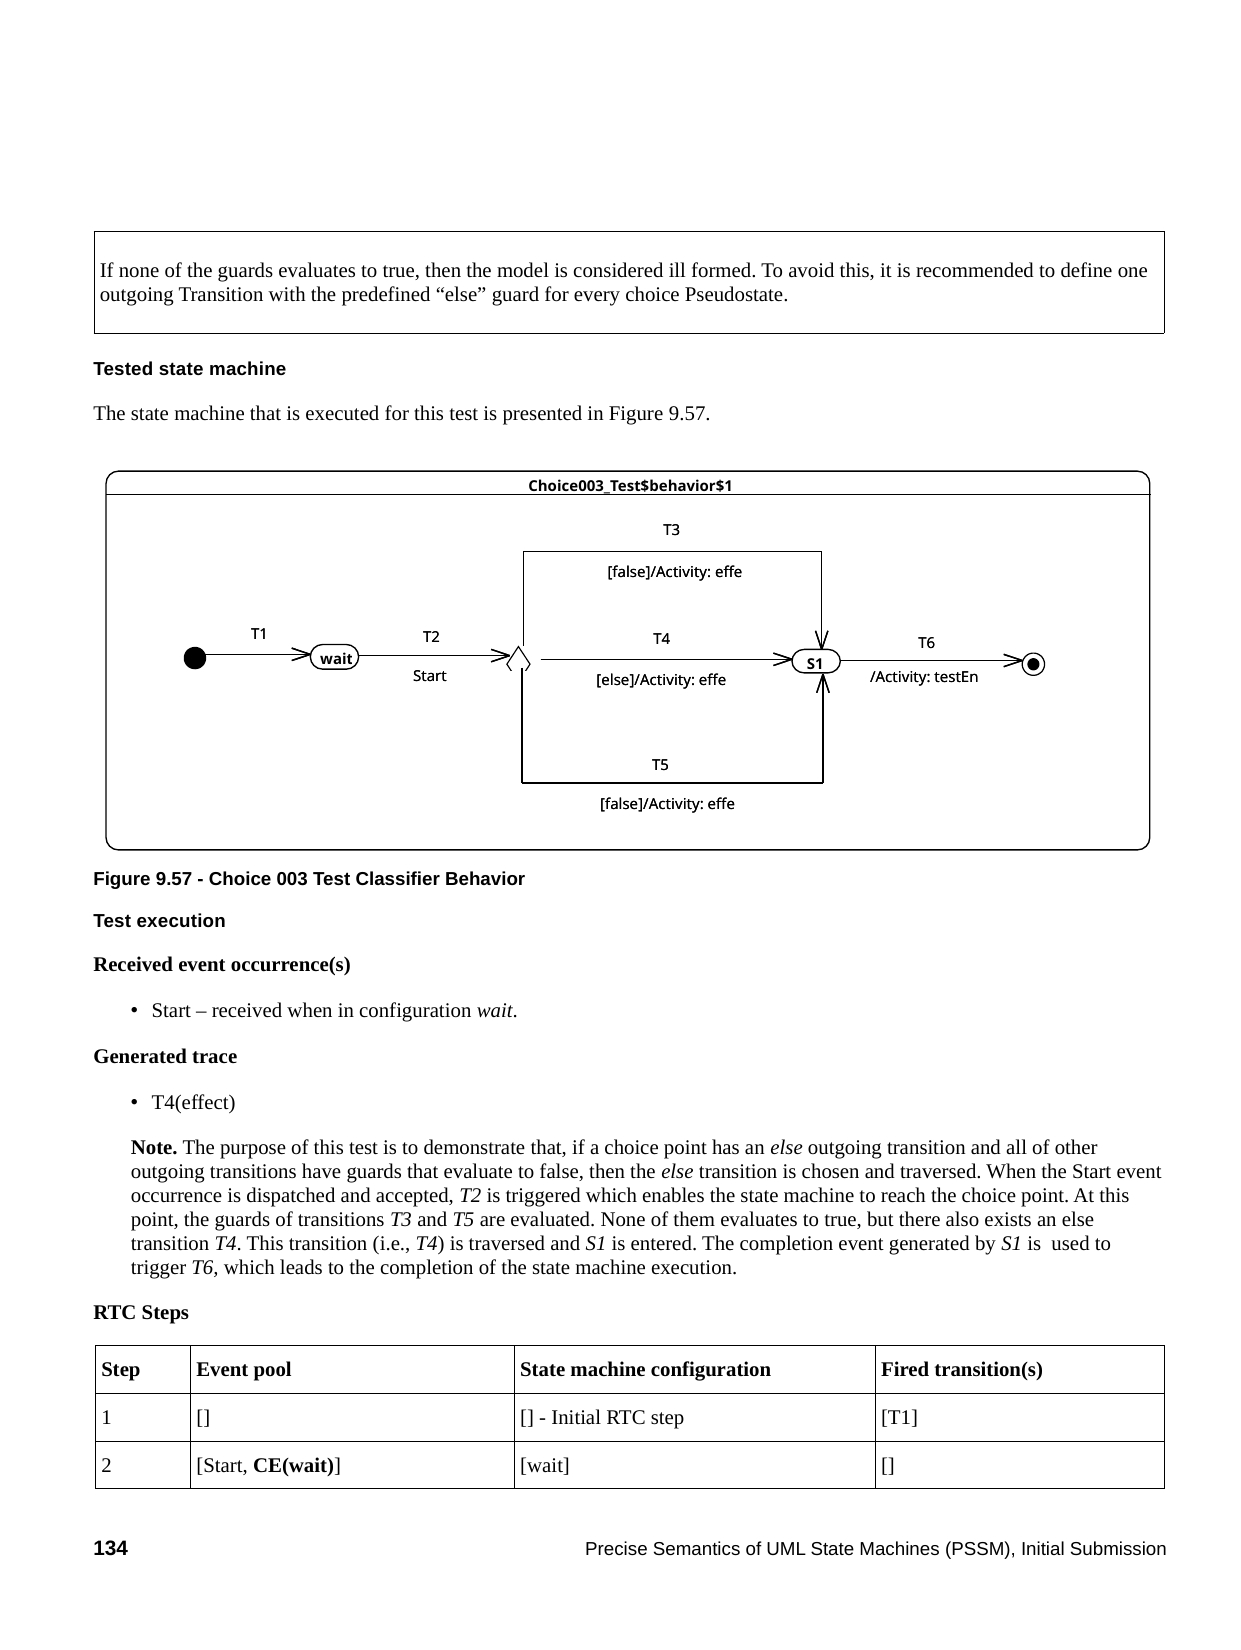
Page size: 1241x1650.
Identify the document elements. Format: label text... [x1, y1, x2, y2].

text Received event occurrence(s) [93, 952, 1164, 976]
table_cell If none of the guards evaluates to true, then the model is considered ill formed. To avoid this, it is recommended to define one outgoing Transition with the predefined “else” guard for every choice Pseudostate. [95, 232, 1164, 333]
subtitle Tested state machine [93, 358, 1164, 379]
text Figure 9.57 - Choice 003 Test Classifier Behavior [93, 458, 1164, 889]
table_cell [] [876, 1442, 1164, 1488]
text Generated trace [93, 1043, 1164, 1068]
list T4(effect) [131, 1089, 1164, 1114]
table_cell [Start, CE(wait)] [191, 1442, 514, 1488]
table_cell [wait] [515, 1442, 875, 1488]
table_header Fired transition(s) [876, 1346, 1164, 1393]
text Note. The purpose of this test is to demonstrate that, if a choice point has an else outgoing transition and all of other outgoing transitions have guards that evaluate to false, then the else transition is chosen and traversed. When the Start event occurrence is dispatched and accepted, T2 is triggered which enables the state machine to reach the choice point. At this point, the guards of transitions T3 and T5 are evaluated. None of them evaluates to true, but there also exists an else transition T4. This transition (i.e., T4) is traversed and S1 is entered. The completion event generated by S1 is used to trigger T6, which leads to the completion of the state machine execution. [131, 1135, 1164, 1279]
text The state machine that is executed for this test is presented in Figure 9.57. [93, 401, 1164, 424]
table_header Event pool [191, 1346, 514, 1393]
table_header State machine configuration [515, 1346, 875, 1393]
subtitle [93, 446, 1164, 458]
table_cell [] [191, 1394, 514, 1441]
table_cell [T1] [876, 1394, 1164, 1441]
table_cell 1 [96, 1394, 190, 1441]
table_header Step [96, 1346, 190, 1393]
subtitle Test execution [93, 889, 1164, 931]
table_cell 2 [96, 1442, 190, 1488]
table_cell [] - Initial RTC step [515, 1394, 875, 1441]
text RTC Steps [93, 1300, 1164, 1324]
list Start – received when in configuration wait. [131, 997, 1164, 1022]
